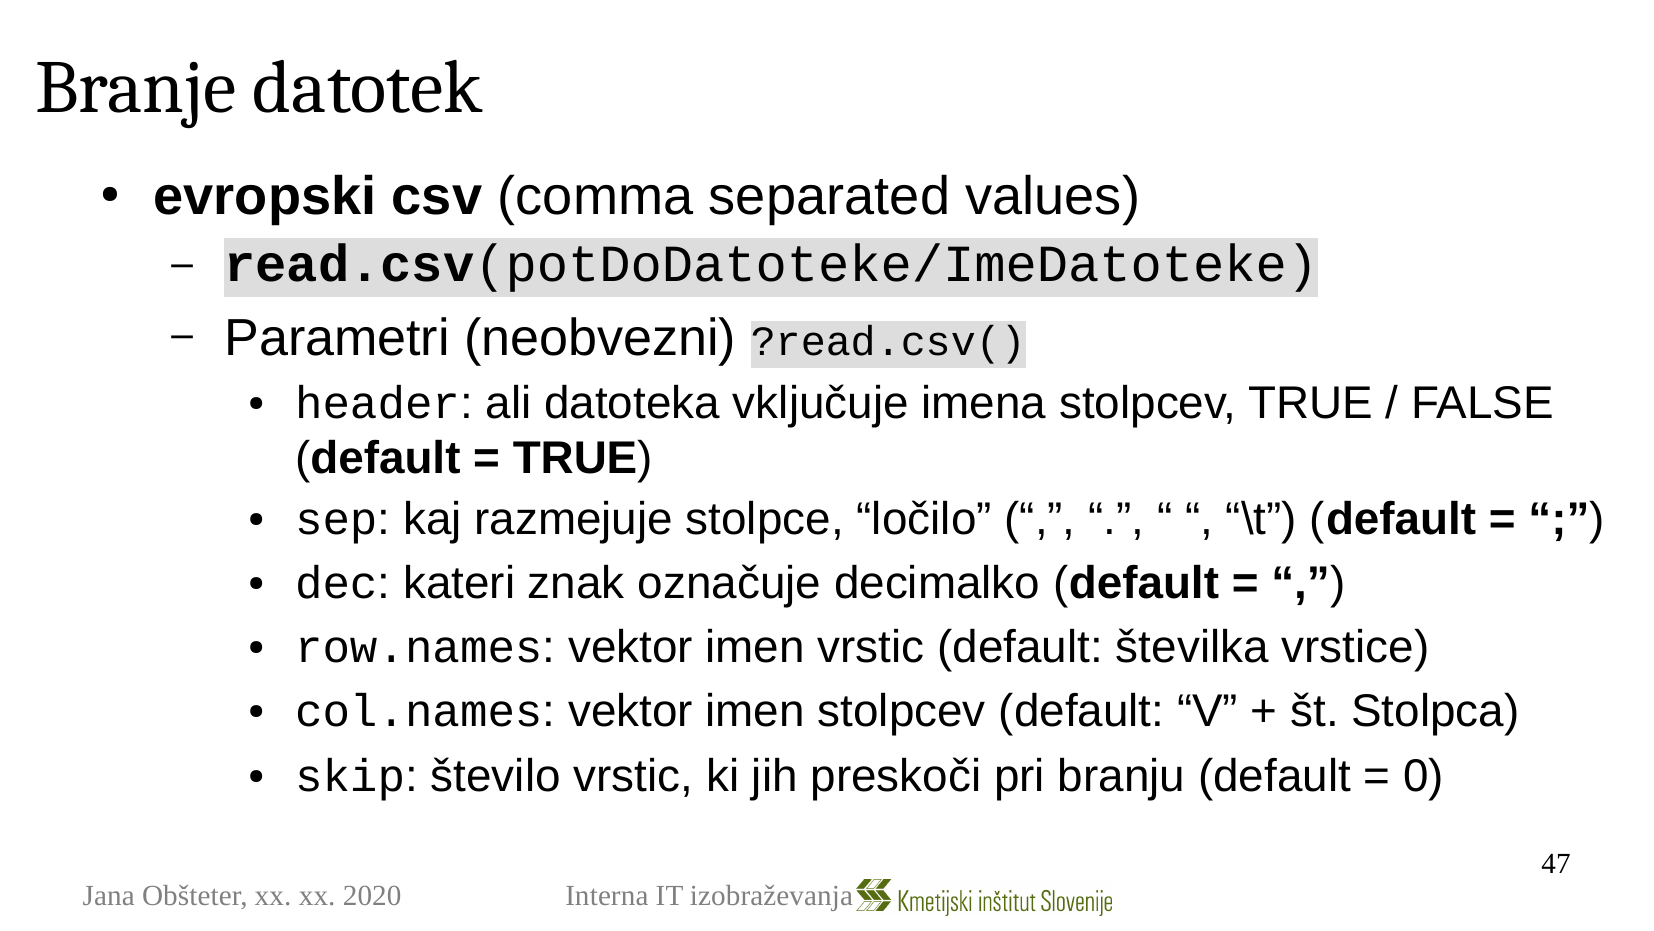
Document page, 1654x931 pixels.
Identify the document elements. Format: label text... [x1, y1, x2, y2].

title Branje datotek [35, 21, 1524, 154]
list evropski csv (comma separated values) read.csv(potDoDatoteke/ImeDatoteke) Parametri (neobvezni) ?read.csv() header: ali datoteka vključuje imena stolpcev, TRUE / FALSE (default = TRUE) sep: kaj razmejuje stolpce, “ločilo” (“,”, “.”, “ “, “\t”) (default = “;”) dec: kateri znak označuje decimalko (default = “,”) row.names: vektor imen vrstic (default: številka vrstice) col.names: vektor imen stolpcev (default: “V” + št. Stolpca) skip: število vrstic, ki jih preskoči pri branju (default = 0) [82, 165, 1630, 839]
picture [856, 879, 1112, 916]
